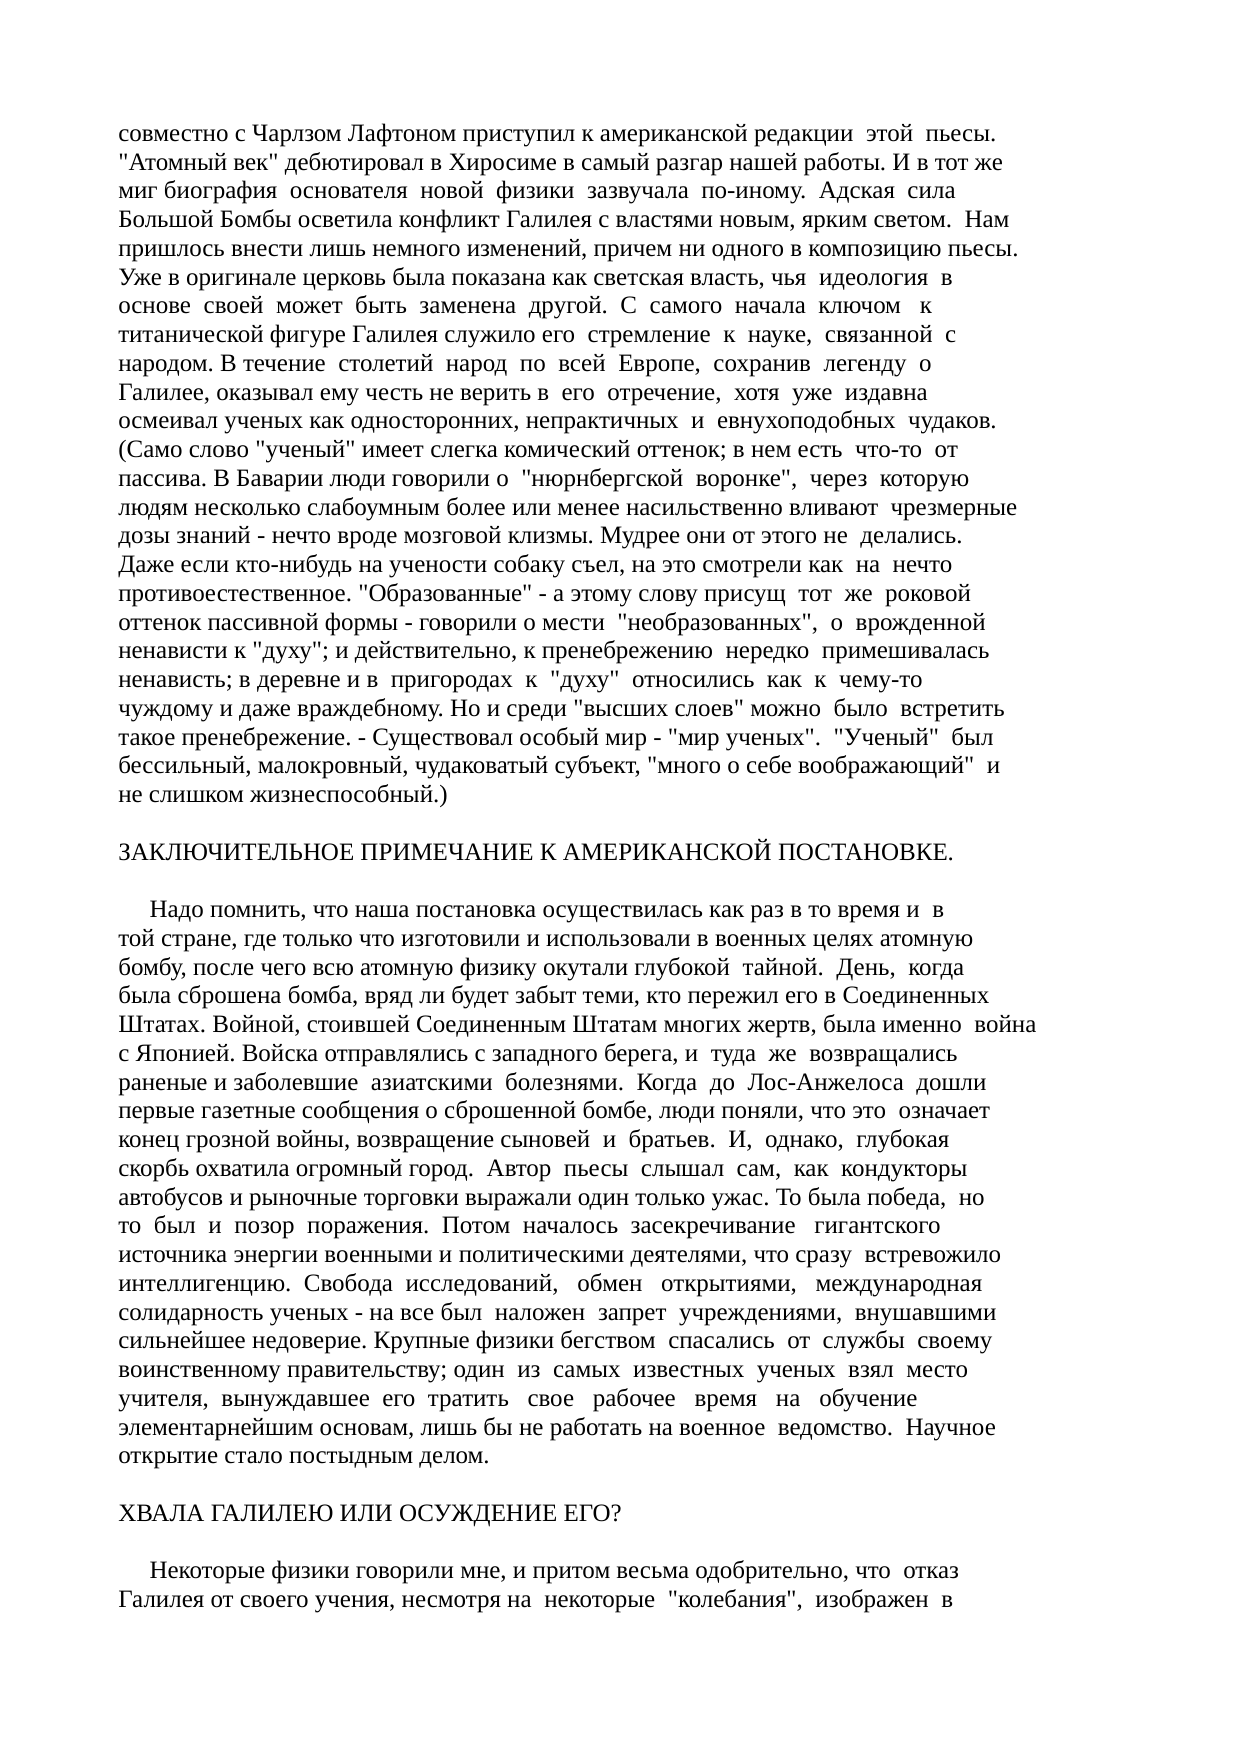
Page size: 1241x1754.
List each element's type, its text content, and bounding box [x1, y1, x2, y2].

text той стране, где только что изготовили и использовали в военных целях атомную [118, 923, 1122, 952]
text бессильный, малокровный, чудаковатый субъект, "много о себе воображающий" и [118, 751, 1122, 779]
text автобусов и рыночные торговки выражали один только ужас. То была победа, но [118, 1182, 1122, 1211]
text оттенок пассивной формы - говорили о мести "необразованных", о врожденной [118, 607, 1122, 636]
text основе своей может быть заменена другой. С самого начала ключом к [118, 291, 1122, 319]
text Галилее, оказывал ему честь не верить в его отречение, хотя уже издавна [118, 377, 1122, 406]
text ХВАЛА ГАЛИЛЕЮ ИЛИ ОСУЖДЕНИЕ ЕГО? [118, 1498, 1122, 1527]
text сильнейшее недоверие. Крупные физики бегством спасались от службы своему [118, 1326, 1122, 1354]
text ненависти к "духу"; и действительно, к пренебрежению нередко примешивалась [118, 636, 1122, 664]
text первые газетные сообщения о сброшенной бомбе, люди поняли, что это означает [118, 1096, 1122, 1124]
text миг биография основателя новой физики зазвучала по-иному. Адская сила [118, 176, 1122, 204]
text бомбу, после чего всю атомную физику окутали глубокой тайной. День, когда [118, 952, 1122, 981]
text раненые и заболевшие азиатскими болезнями. Когда до Лос-Анжелоса дошли [118, 1067, 1122, 1096]
text не слишком жизнеспособный.) [118, 779, 1122, 808]
text Надо помнить, что наша постановка осуществилась как раз в то время и в [118, 894, 1122, 923]
text титанической фигуре Галилея служило его стремление к науке, связанной с [118, 319, 1122, 348]
text с Японией. Войска отправлялись с западного берега, и туда же возвращались [118, 1038, 1122, 1067]
text такое пренебрежение. - Существовал особый мир - "мир ученых". "Ученый" был [118, 722, 1122, 751]
text Некоторые физики говорили мне, и притом весьма одобрительно, что отказ [118, 1556, 1122, 1584]
text (Само слово "ученый" имеет слегка комический оттенок; в нем есть что-то от [118, 434, 1122, 463]
text дозы знаний - нечто вроде мозговой клизмы. Мудрее они от этого не делались. [118, 521, 1122, 549]
text ненависть; в деревне и в пригородах к "духу" относились как к чему-то [118, 664, 1122, 693]
text Даже если кто-нибудь на учености собаку съел, на это смотрели как на нечто [118, 549, 1122, 578]
text была сброшена бомба, вряд ли будет забыт теми, кто пережил его в Соединенных [118, 981, 1122, 1009]
text чуждому и даже враждебному. Но и среди "высших слоев" можно было встретить [118, 693, 1122, 722]
text учителя, вынуждавшее его тратить свое рабочее время на обучение [118, 1383, 1122, 1412]
text Уже в оригинале церковь была показана как светская власть, чья идеология в [118, 262, 1122, 291]
text воинственному правительству; один из самых известных ученых взял место [118, 1354, 1122, 1383]
text "Атомный век" дебютировал в Хиросиме в самый разгар нашей работы. И в тот же [118, 147, 1122, 176]
text то был и позор поражения. Потом началось засекречивание гигантского [118, 1211, 1122, 1239]
text ЗАКЛЮЧИТЕЛЬНОЕ ПРИМЕЧАНИЕ К АМЕРИКАНСКОЙ ПОСТАНОВКЕ. [118, 837, 1122, 866]
text Штатах. Войной, стоившей Соединенным Штатам многих жертв, была именно война [118, 1009, 1122, 1038]
text пришлось внести лишь немного изменений, причем ни одного в композицию пьесы. [118, 233, 1122, 262]
text интеллигенцию. Свобода исследований, обмен открытиями, международная [118, 1268, 1122, 1297]
text людям несколько слабоумным более или менее насильственно вливают чрезмерные [118, 492, 1122, 521]
text совместно с Чарлзом Лафтоном приступил к американской редакции этой пьесы. [118, 118, 1122, 147]
text скорбь охватила огромный город. Автор пьесы слышал сам, как кондукторы [118, 1153, 1122, 1182]
text источника энергии военными и политическими деятелями, что сразу встревожило [118, 1239, 1122, 1268]
text народом. В течение столетий народ по всей Европе, сохранив легенду о [118, 348, 1122, 377]
text противоестественное. "Образованные" - а этому слову присущ тот же роковой [118, 578, 1122, 607]
text осмеивал ученых как односторонних, непрактичных и евнухоподобных чудаков. [118, 406, 1122, 434]
text Галилея от своего учения, несмотря на некоторые "колебания", изображен в [118, 1584, 1122, 1613]
text Большой Бомбы осветила конфликт Галилея с властями новым, ярким светом. Нам [118, 204, 1122, 233]
text солидарность ученых - на все был наложен запрет учреждениями, внушавшими [118, 1297, 1122, 1326]
text конец грозной войны, возвращение сыновей и братьев. И, однако, глубокая [118, 1124, 1122, 1153]
text элементарнейшим основам, лишь бы не работать на военное ведомство. Научное [118, 1412, 1122, 1441]
text открытие стало постыдным делом. [118, 1441, 1122, 1469]
text пассива. В Баварии люди говорили о "нюрнбергской воронке", через которую [118, 463, 1122, 492]
